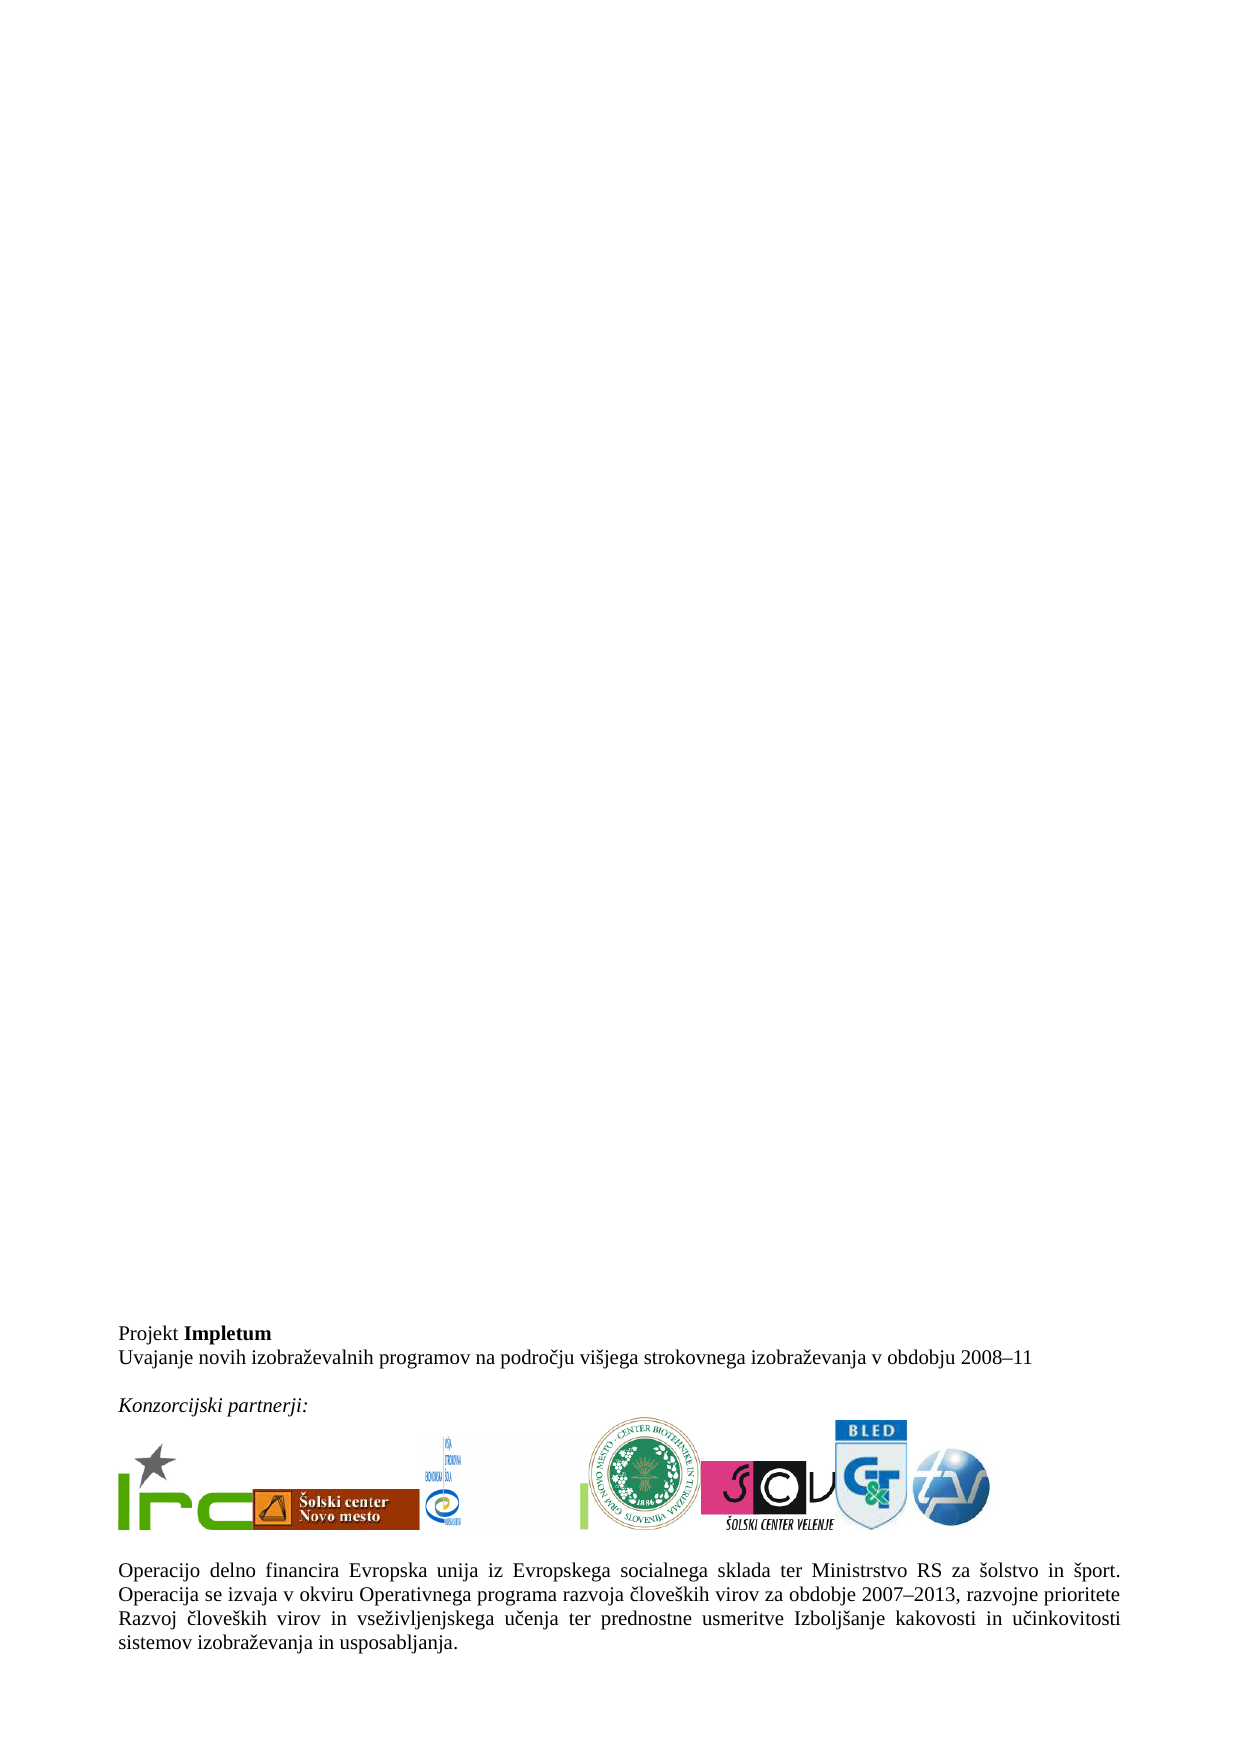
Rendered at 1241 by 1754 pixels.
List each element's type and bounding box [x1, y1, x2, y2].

picture [118, 1417, 994, 1530]
